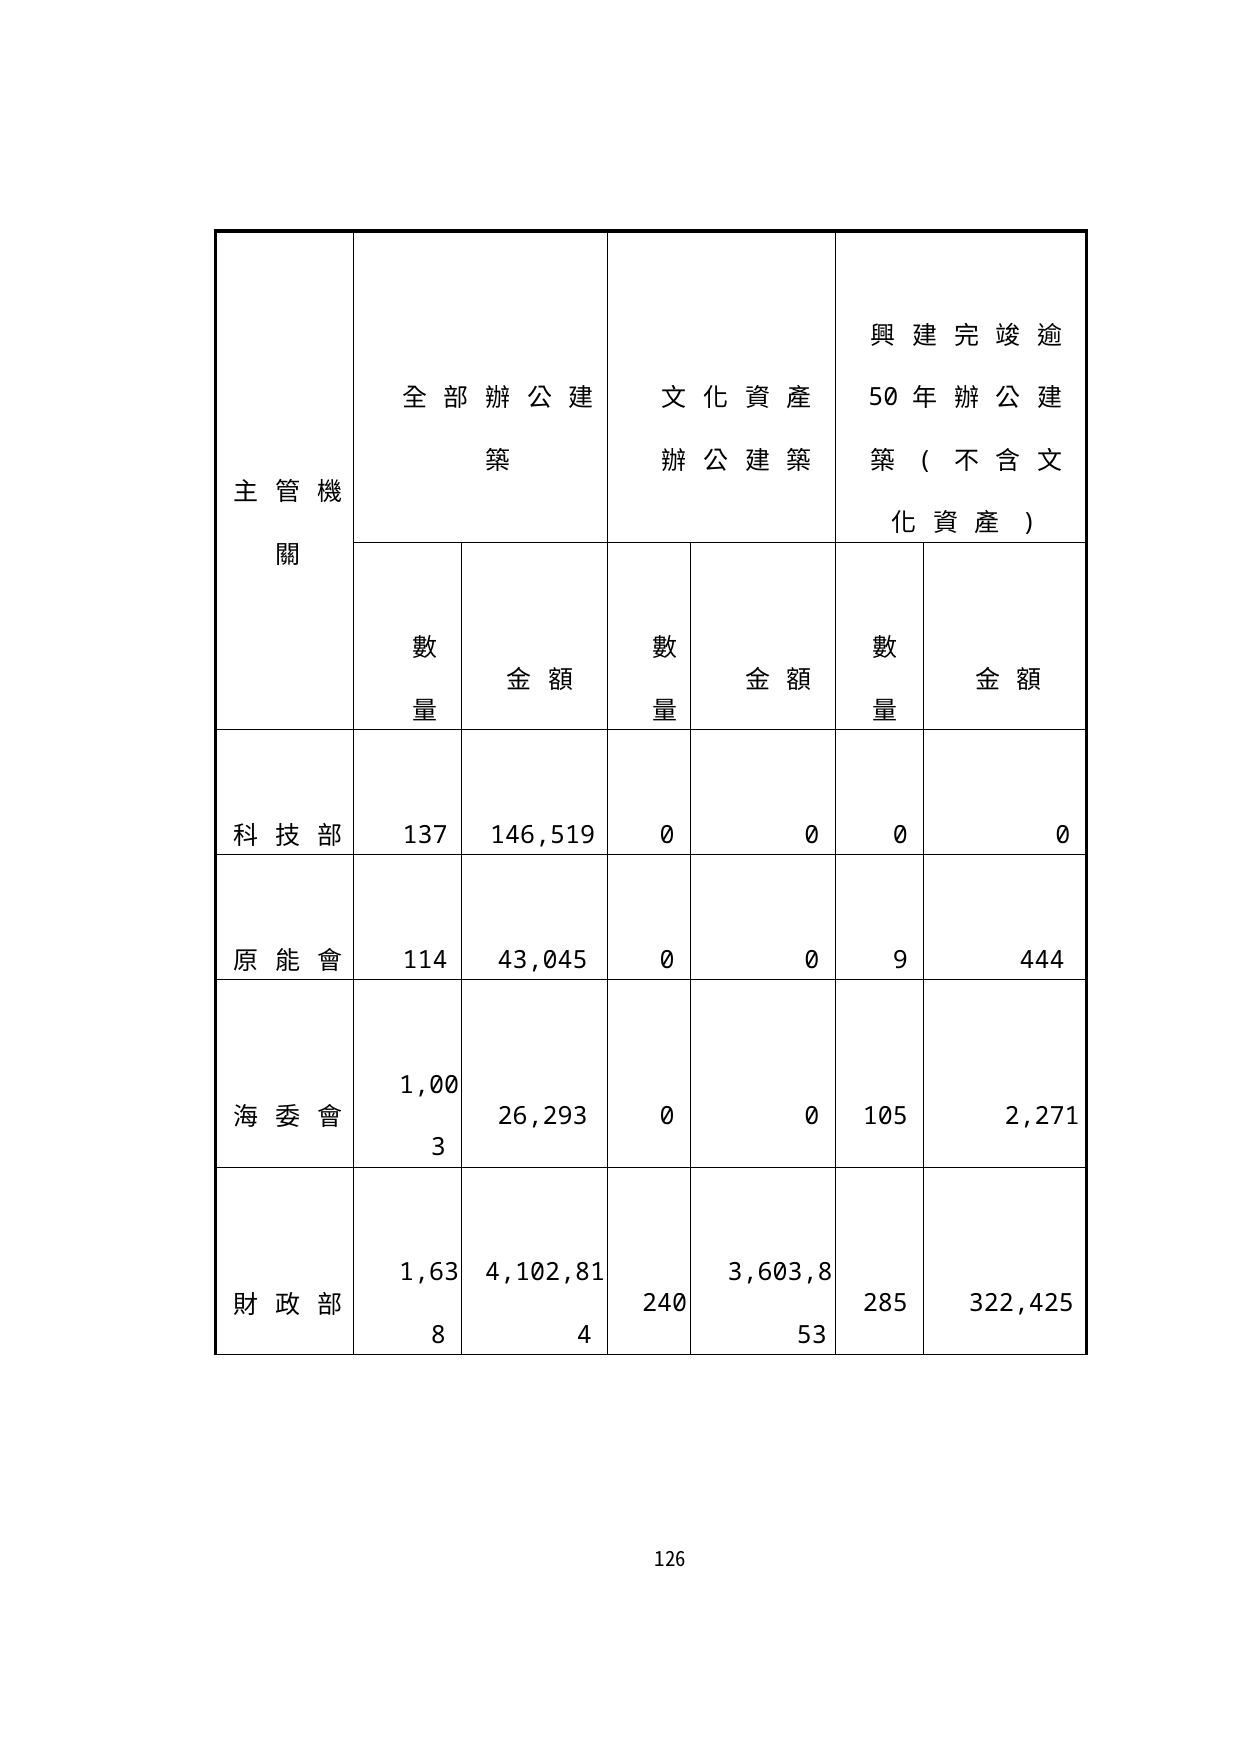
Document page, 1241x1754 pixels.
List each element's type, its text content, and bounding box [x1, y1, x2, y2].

table_cell 科技部 [217, 730, 353, 854]
table_cell 金額 [924, 543, 1085, 729]
table_cell 322,425 [924, 1168, 1085, 1354]
table_cell 43,045 [462, 855, 607, 979]
table_cell 0 [691, 730, 835, 854]
table_header 全部辦公建築 [354, 233, 607, 542]
table_cell 0 [836, 730, 923, 854]
table_cell 105 [836, 980, 923, 1167]
table_cell 0 [691, 980, 835, 1167]
table_cell 137 [354, 730, 461, 854]
table_cell 26,293 [462, 980, 607, 1167]
table_cell 金額 [691, 543, 835, 729]
table_cell 0 [608, 980, 690, 1167]
table_cell 0 [924, 730, 1085, 854]
table_cell 金額 [462, 543, 607, 729]
table_cell 數量 [354, 543, 461, 729]
table_cell 2,271 [924, 980, 1085, 1167]
table_cell 9 [836, 855, 923, 979]
table_cell 財政部 [217, 1168, 353, 1354]
table_cell 3,603,853 [691, 1168, 835, 1354]
table_header 文化資產辦公建築 [608, 233, 835, 542]
table_header 興建完竣逾50年辦公建築(不含文化資產) [836, 233, 1085, 542]
table_cell 285 [836, 1168, 923, 1354]
table_cell 原能會 [217, 855, 353, 979]
table_cell 數量 [608, 543, 690, 729]
table_cell 0 [608, 855, 690, 979]
table_cell 114 [354, 855, 461, 979]
table_cell 146,519 [462, 730, 607, 854]
table_cell 海委會 [217, 980, 353, 1167]
table_cell 240 [608, 1168, 690, 1354]
table_cell 0 [691, 855, 835, 979]
table_cell 1,638 [354, 1168, 461, 1354]
table_cell 0 [608, 730, 690, 854]
table_cell 數量 [836, 543, 923, 729]
table_cell 4,102,814 [462, 1168, 607, 1354]
table_cell 1,003 [354, 980, 461, 1167]
table_cell 444 [924, 855, 1085, 979]
table_header 主管機關 [217, 233, 353, 729]
